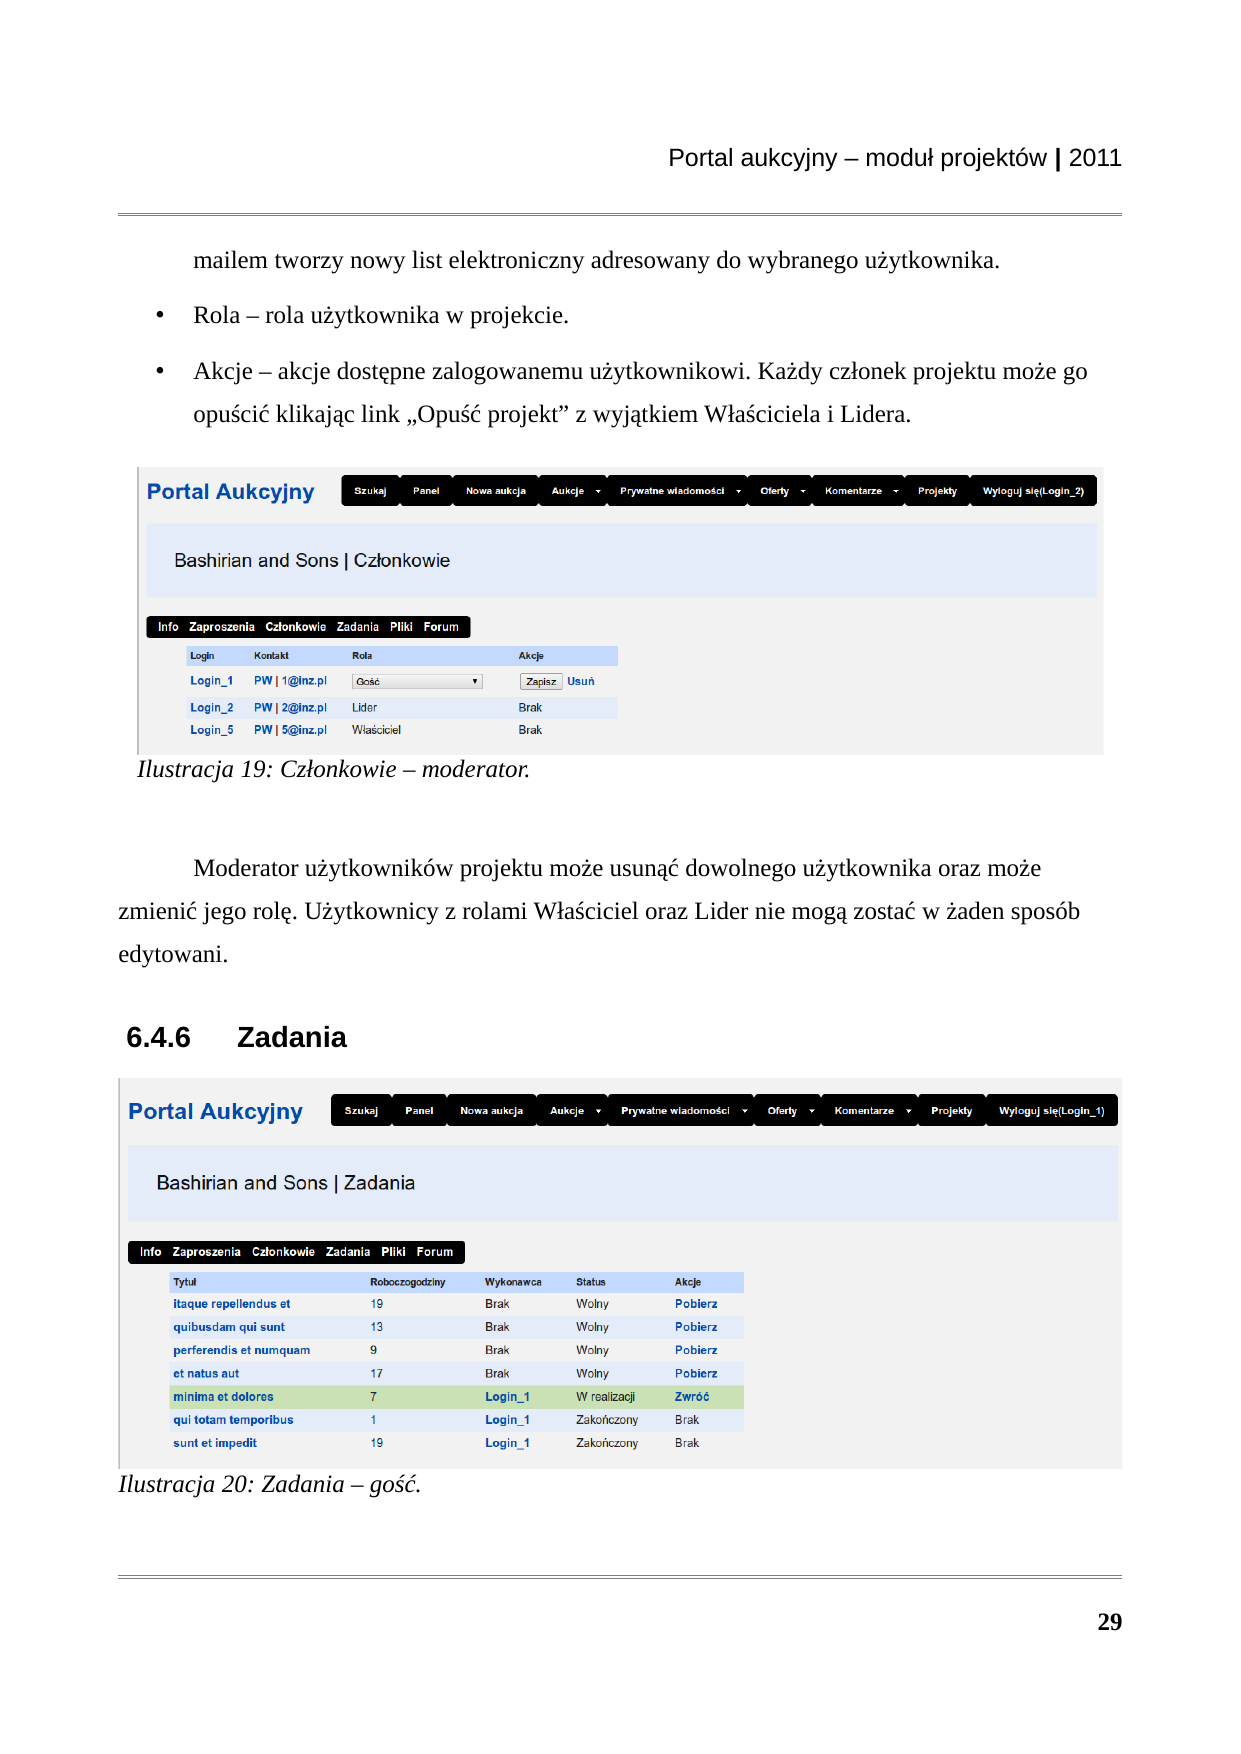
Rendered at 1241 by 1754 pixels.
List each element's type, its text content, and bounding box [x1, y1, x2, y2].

text Moderator użytkowników projektu może usunąć dowolnego użytkownika oraz może zmienić jego rolę. Użytkownicy z rolami Właściciel oraz Lider nie mogą zostać w żaden sposób edytowani. [118, 853, 1122, 968]
picture [137, 467, 1104, 755]
text Ilustracja 19: Członkowie – moderator. [137, 755, 1103, 783]
text Ilustracja 20: Zadania – gość. [118, 1469, 1122, 1498]
picture [118, 1078, 1123, 1469]
list Akcje – akcje dostępne zalogowanemu użytkownikowi. Każdy członek projektu może go opuścić klikając link „Opuść projekt” z wyjątkiem Właściciela i Lidera. [156, 356, 1122, 428]
list Rola – rola użytkownika w projekcie. [156, 301, 1122, 329]
subtitle Zadania [118, 1020, 1122, 1053]
list mailem tworzy nowy list elektroniczny adresowany do wybranego użytkownika. [156, 245, 1122, 274]
